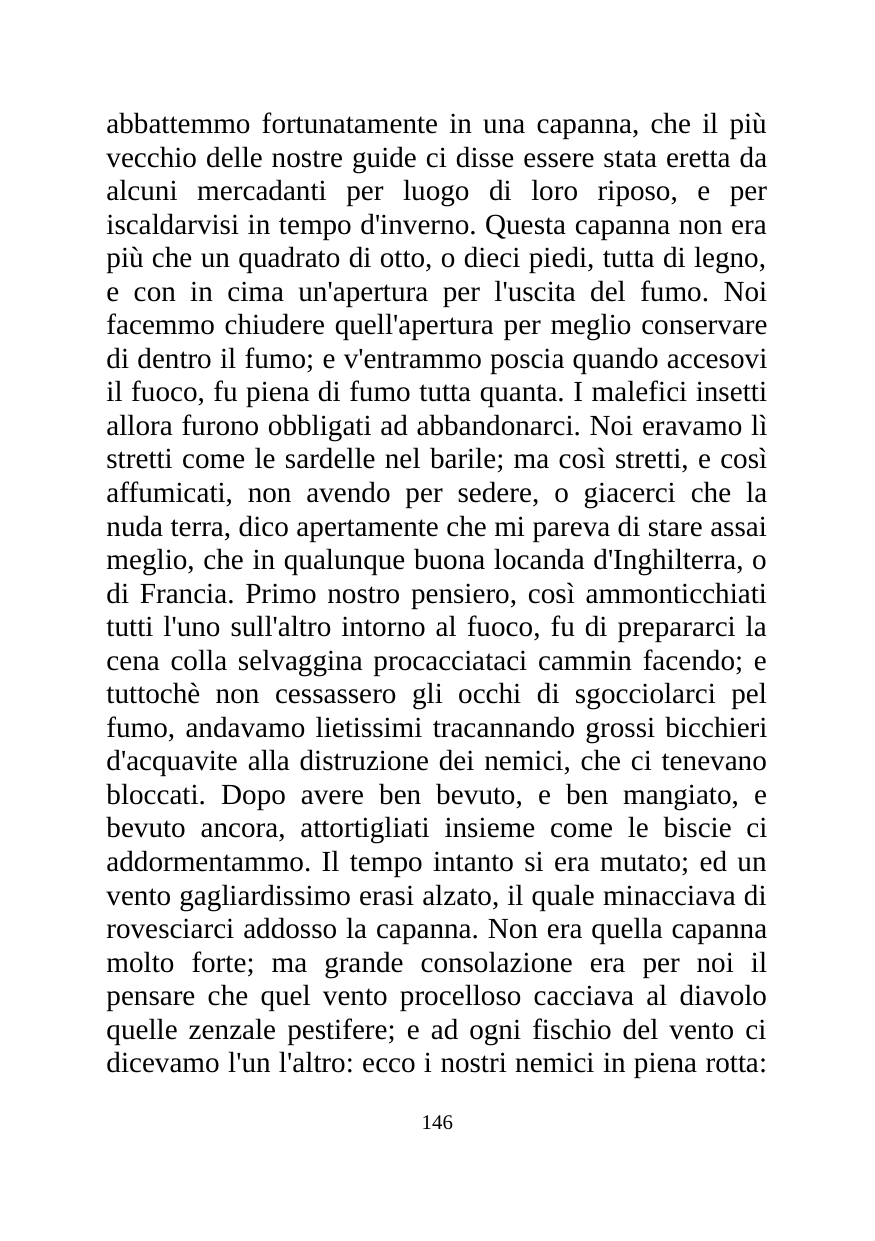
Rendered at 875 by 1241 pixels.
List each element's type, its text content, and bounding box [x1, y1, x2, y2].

text abbattemmo fortunatamente in una capanna, che il più vecchio delle nostre guide ci disse essere stata eretta da alcuni mercadanti per luogo di loro riposo, e per iscaldarvisi in tempo d'inverno. Questa capanna non era più che un quadrato di otto, o dieci piedi, tutta di legno, e con in cima un'apertura per l'uscita del fumo. Noi facemmo chiudere quell'apertura per meglio conservare di dentro il fumo; e v'entrammo poscia quando accesovi il fuoco, fu piena di fumo tutta quanta. I malefici insetti allora furono obbligati ad abbandonarci. Noi eravamo lì stretti come le sardelle nel barile; ma così stretti, e così affumicati, non avendo per sedere, o giacerci che la nuda terra, dico apertamente che mi pareva di stare assai meglio, che in qualunque buona locanda d'Inghilterra, o di Francia. Primo nostro pensiero, così ammonticchiati tutti l'uno sull'altro intorno al fuoco, fu di prepararci la cena colla selvaggina procacciataci cammin facendo; e tuttochè non cessassero gli occhi di sgocciolarci pel fumo, andavamo lietissimi tracannando grossi bicchieri d'acquavite alla distruzione dei nemici, che ci tenevano bloccati. Dopo avere ben bevuto, e ben mangiato, e bevuto ancora, attortigliati insieme come le biscie ci addormentammo. Il tempo intanto si era mutato; ed un vento gagliardissimo erasi alzato, il quale minacciava di rovesciarci addosso la capanna. Non era quella capanna molto forte; ma grande consolazione era per noi il pensare che quel vento procelloso cacciava al diavolo quelle zenzale pestifere; e ad ogni fischio del vento ci dicevamo l'un l'altro: ecco i nostri nemici in piena rotta: [106, 106, 768, 1079]
